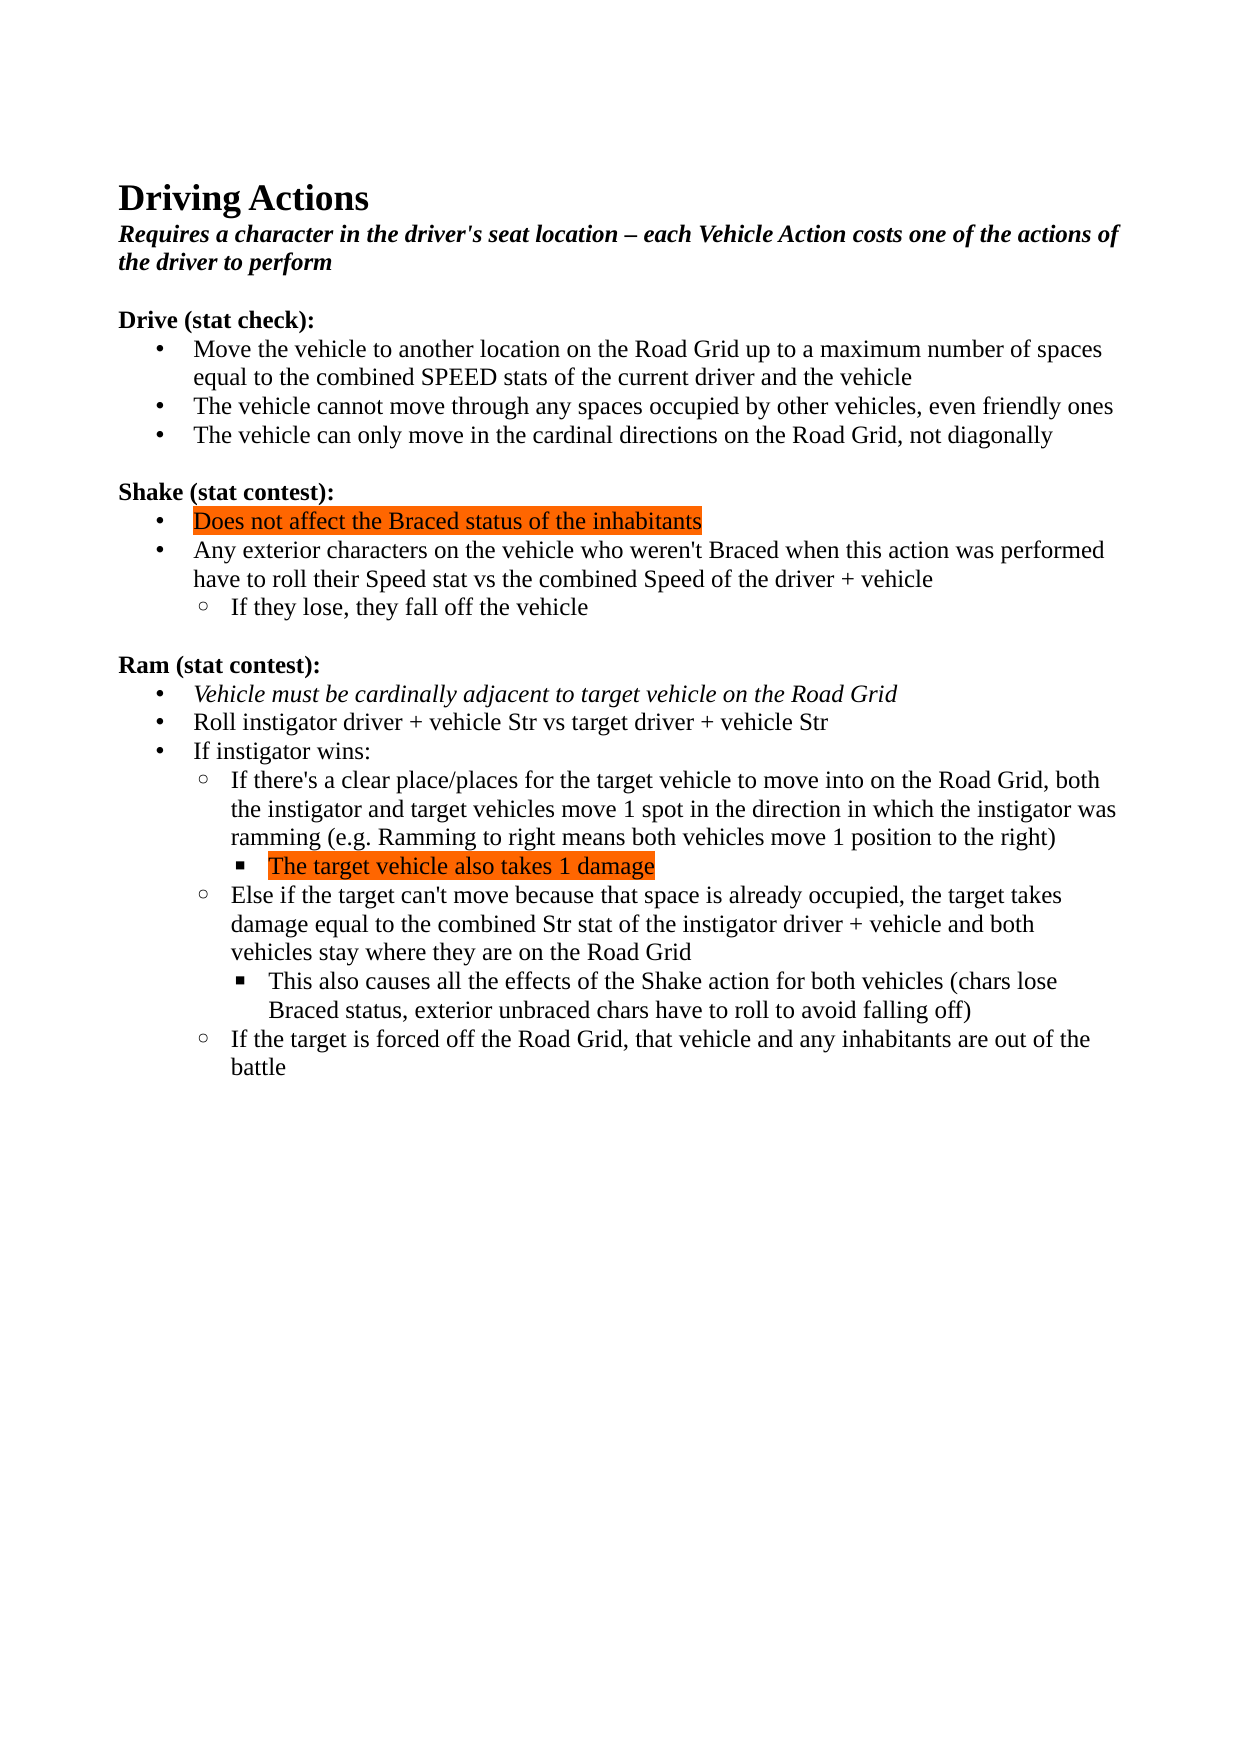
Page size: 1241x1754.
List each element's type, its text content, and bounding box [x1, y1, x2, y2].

list If they lose, they fall off the vehicle [193, 592, 1122, 621]
text Drive (stat check): [118, 305, 1122, 334]
text Ram (stat contest): [118, 650, 1122, 679]
list Move the vehicle to another location on the Road Grid up to a maximum number of spaces equal to the combined SPEED stats of the current driver and the vehicle [156, 334, 1122, 391]
text Requires a character in the driver's seat location – each Vehicle Action costs one of the actions of the driver to perform [118, 219, 1122, 276]
list The vehicle cannot move through any spaces occupied by other vehicles, even friendly ones [156, 391, 1122, 420]
list Else if the target can't move because that space is already occupied, the target takes damage equal to the combined Str stat of the instigator driver + vehicle and both vehicles stay where they are on the Road Grid [193, 880, 1122, 966]
list Does not affect the Braced status of the inhabitants [156, 506, 1122, 535]
list If there's a clear place/places for the target vehicle to move into on the Road Grid, both the instigator and target vehicles move 1 spot in the direction in which the instigator was ramming (e.g. Ramming to right means both vehicles move 1 position to the right) [193, 765, 1122, 851]
text Shake (stat contest): [118, 477, 1122, 506]
text Driving Actions [118, 176, 1122, 219]
list The vehicle can only move in the cardinal directions on the Road Grid, not diagonally [156, 420, 1122, 449]
list This also causes all the effects of the Shake action for both vehicles (chars lose Braced status, exterior unbraced chars have to roll to avoid falling off) [231, 966, 1122, 1024]
list If the target is forced off the Road Grid, that vehicle and any inhabitants are out of the battle [193, 1024, 1122, 1081]
list If instigator wins: [156, 736, 1122, 765]
list Any exterior characters on the vehicle who weren't Braced when this action was performed have to roll their Speed stat vs the combined Speed of the driver + vehicle [156, 535, 1122, 592]
list Roll instigator driver + vehicle Str vs target driver + vehicle Str [156, 707, 1122, 736]
list Vehicle must be cardinally adjacent to target vehicle on the Road Grid [156, 679, 1122, 707]
list The target vehicle also takes 1 damage [231, 851, 1122, 880]
